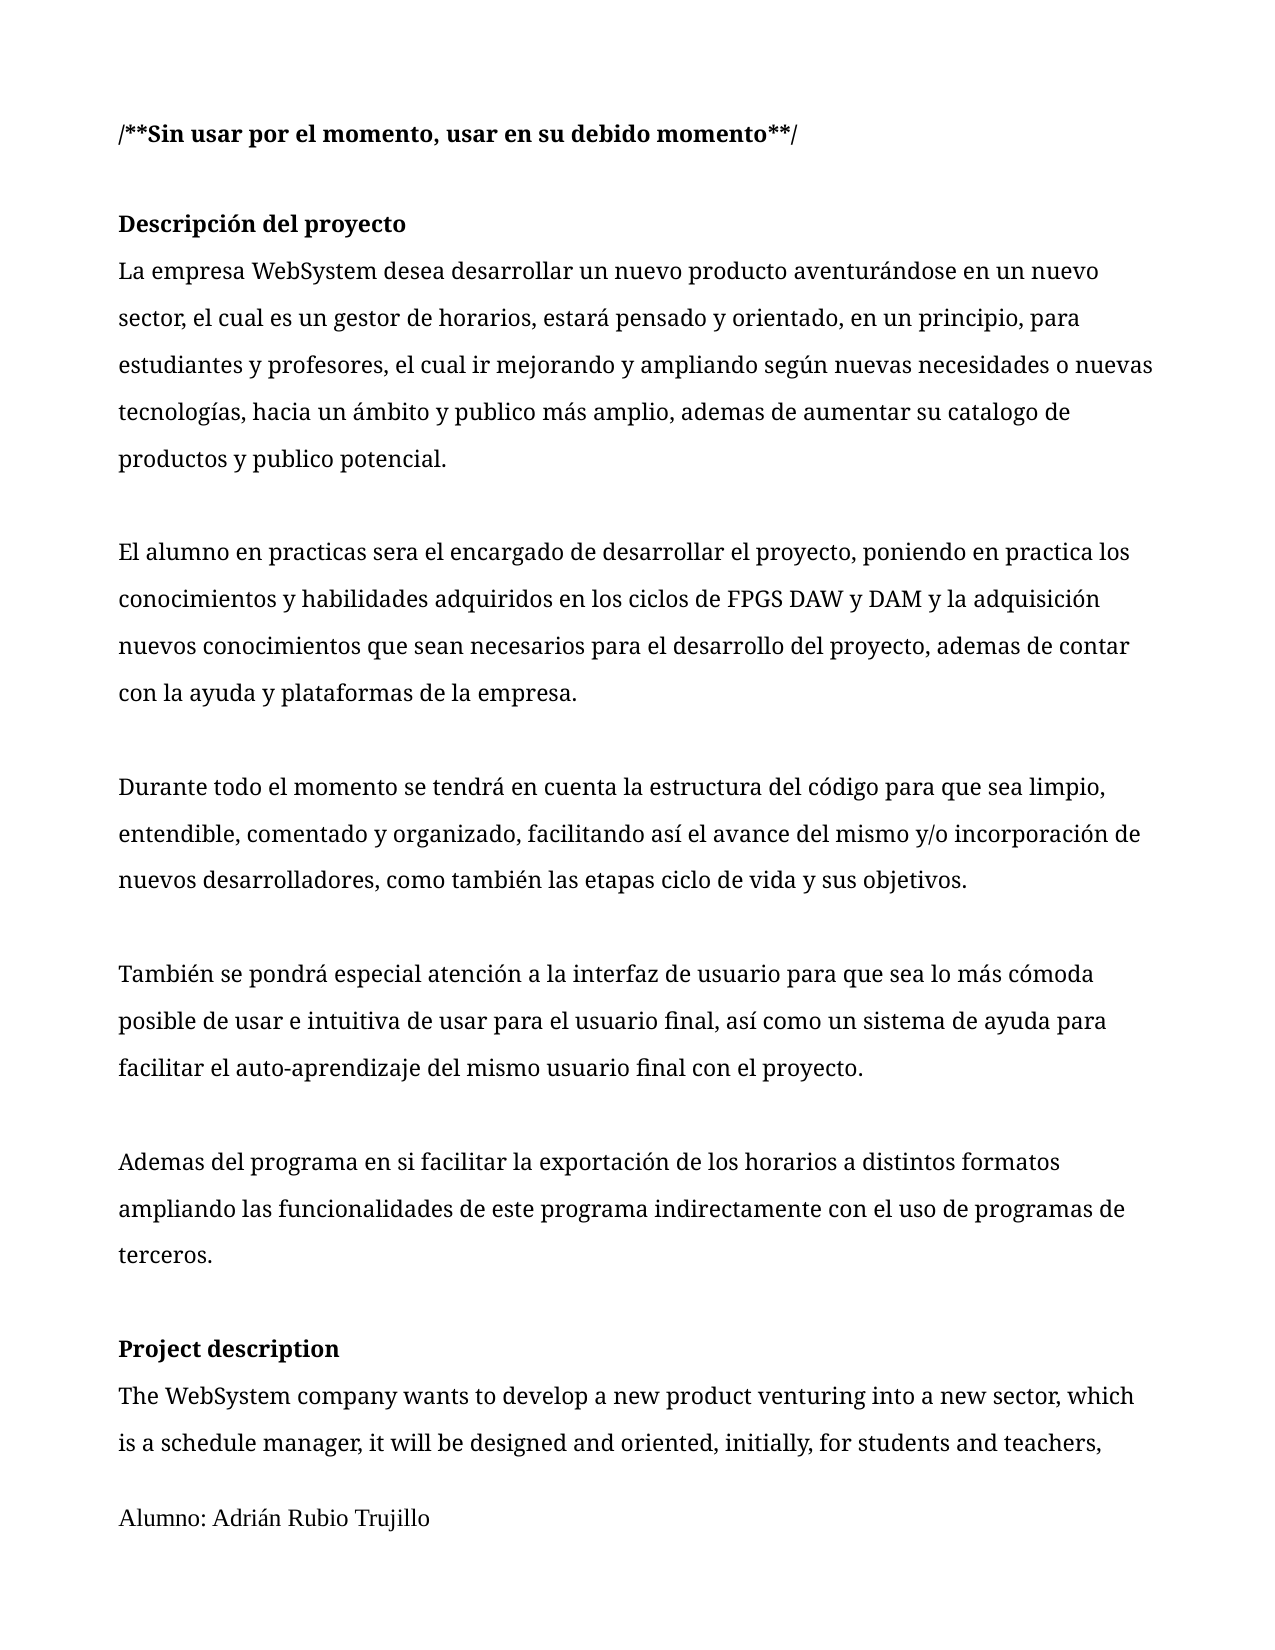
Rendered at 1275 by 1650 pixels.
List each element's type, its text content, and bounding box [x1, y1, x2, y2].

text El alumno en practicas sera el encargado de desarrollar el proyecto, poniendo en practica los conocimientos y habilidades adquiridos en los ciclos de FPGS DAW y DAM y la adquisición nuevos conocimientos que sean necesarios para el desarrollo del proyecto, ademas de contar con la ayuda y plataformas de la empresa. [118, 536, 1157, 708]
text The WebSystem company wants to develop a new product venturing into a new sector, which is a schedule manager, it will be designed and oriented, initially, for students and teachers, [118, 1380, 1157, 1458]
text Descripción del proyecto [118, 208, 1157, 239]
text Project description [118, 1333, 1157, 1364]
text /**Sin usar por el momento, usar en su debido momento**/ [118, 118, 1157, 149]
text La empresa WebSystem desea desarrollar un nuevo producto aventurándose en un nuevo sector, el cual es un gestor de horarios, estará pensado y orientado, en un principio, para estudiantes y profesores, el cual ir mejorando y ampliando según nuevas necesidades o nuevas tecnologías, hacia un ámbito y publico más amplio, ademas de aumentar su catalogo de productos y publico potencial. [118, 255, 1157, 474]
text También se pondrá especial atención a la interfaz de usuario para que sea lo más cómoda posible de usar e intuitiva de usar para el usuario final, así como un sistema de ayuda para facilitar el auto-aprendizaje del mismo usuario final con el proyecto. [118, 958, 1157, 1083]
text Durante todo el momento se tendrá en cuenta la estructura del código para que sea limpio, entendible, comentado y organizado, facilitando así el avance del mismo y/o incorporación de nuevos desarrolladores, como también las etapas ciclo de vida y sus objetivos. [118, 771, 1157, 896]
text Ademas del programa en si facilitar la exportación de los horarios a distintos formatos ampliando las funcionalidades de este programa indirectamente con el uso de programas de terceros. [118, 1146, 1157, 1271]
